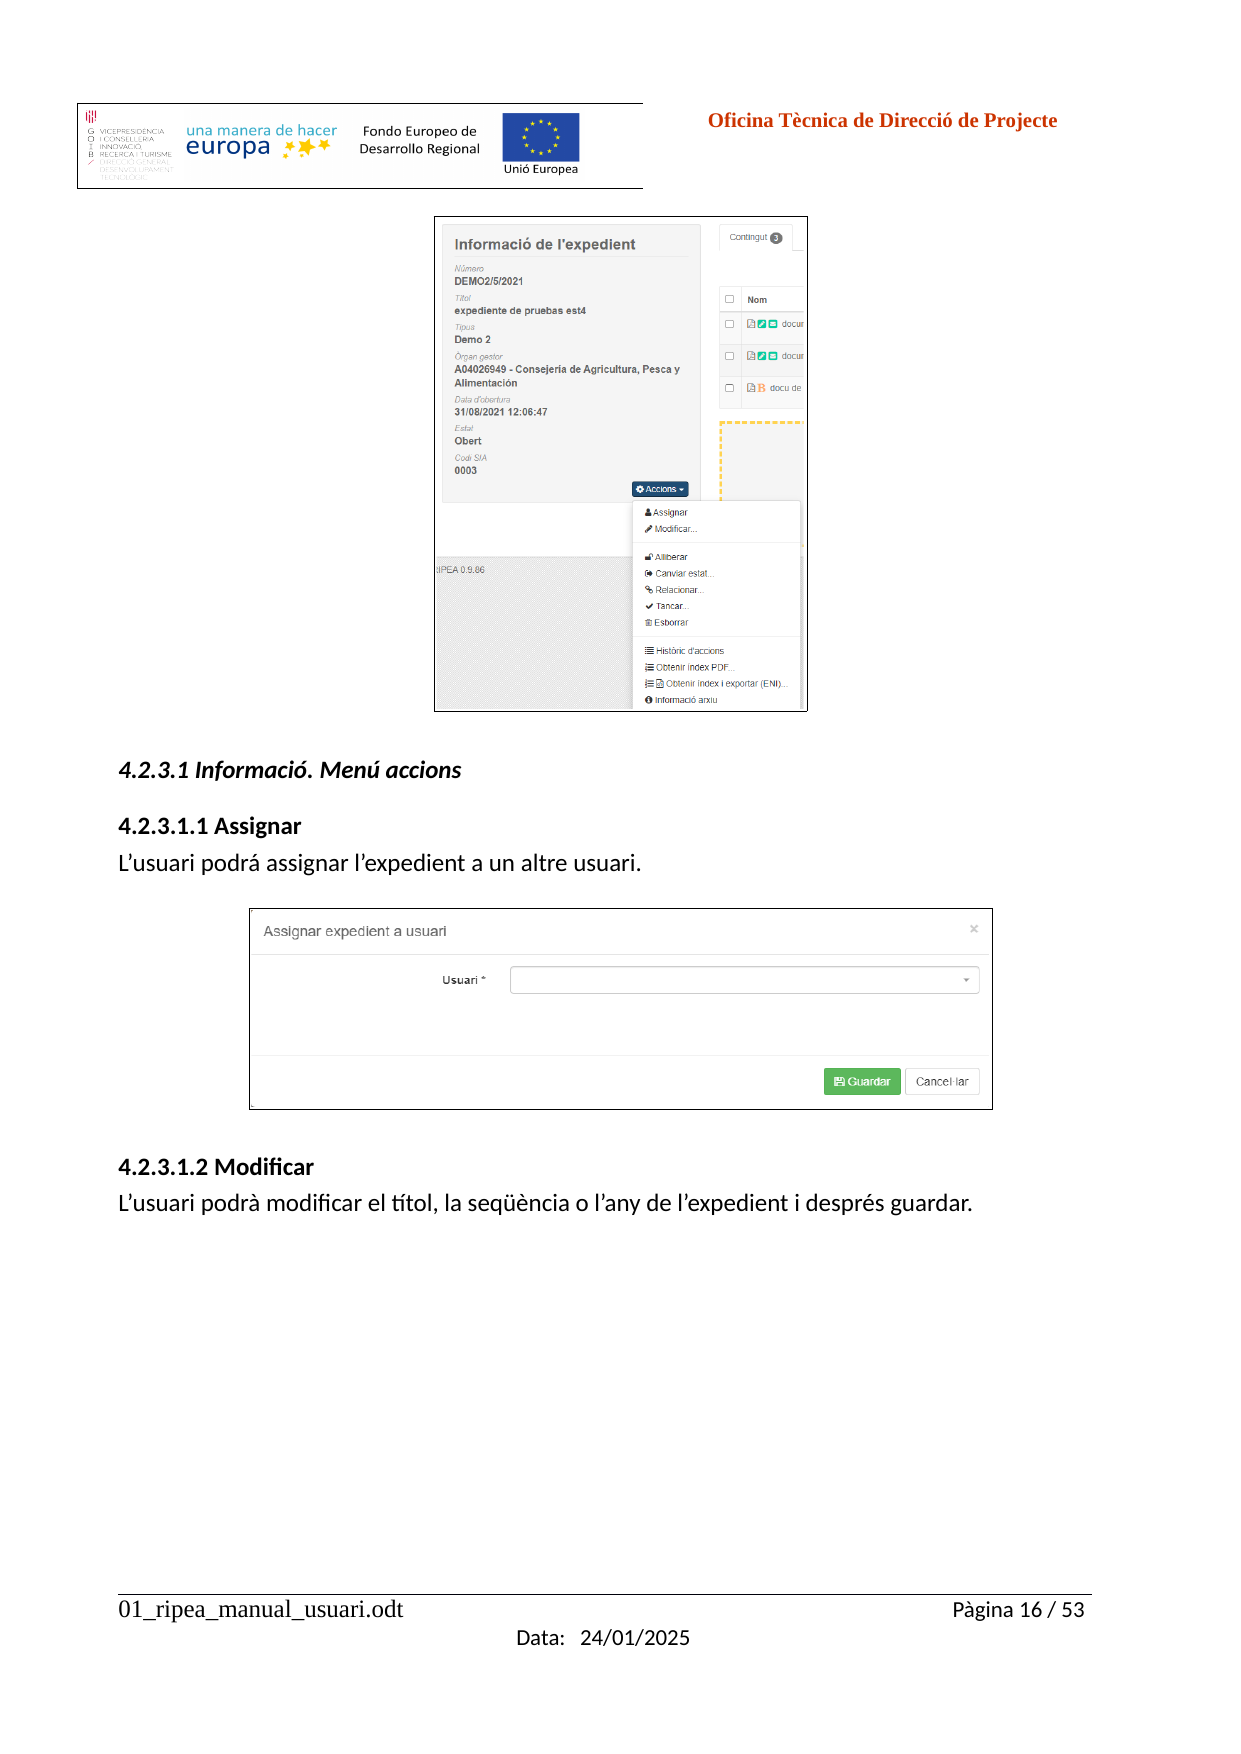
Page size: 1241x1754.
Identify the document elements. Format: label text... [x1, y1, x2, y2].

picture [436, 219, 804, 709]
text L’usuari podrá assignar l’expedient a un altre usuari. [118, 847, 1122, 877]
picture [184, 108, 585, 182]
text L’usuari podrà modificar el títol, la seqüència o l’any de l’expedient i després guardar. [118, 1188, 1122, 1218]
subtitle 4.2.3.1 Informació. Menú accions [118, 754, 1122, 785]
subtitle 4.2.3.1.2 Modificar [118, 1151, 1122, 1181]
picture [82, 108, 178, 182]
picture [251, 910, 989, 1107]
subtitle 4.2.3.1.1 Assignar [118, 810, 1122, 841]
